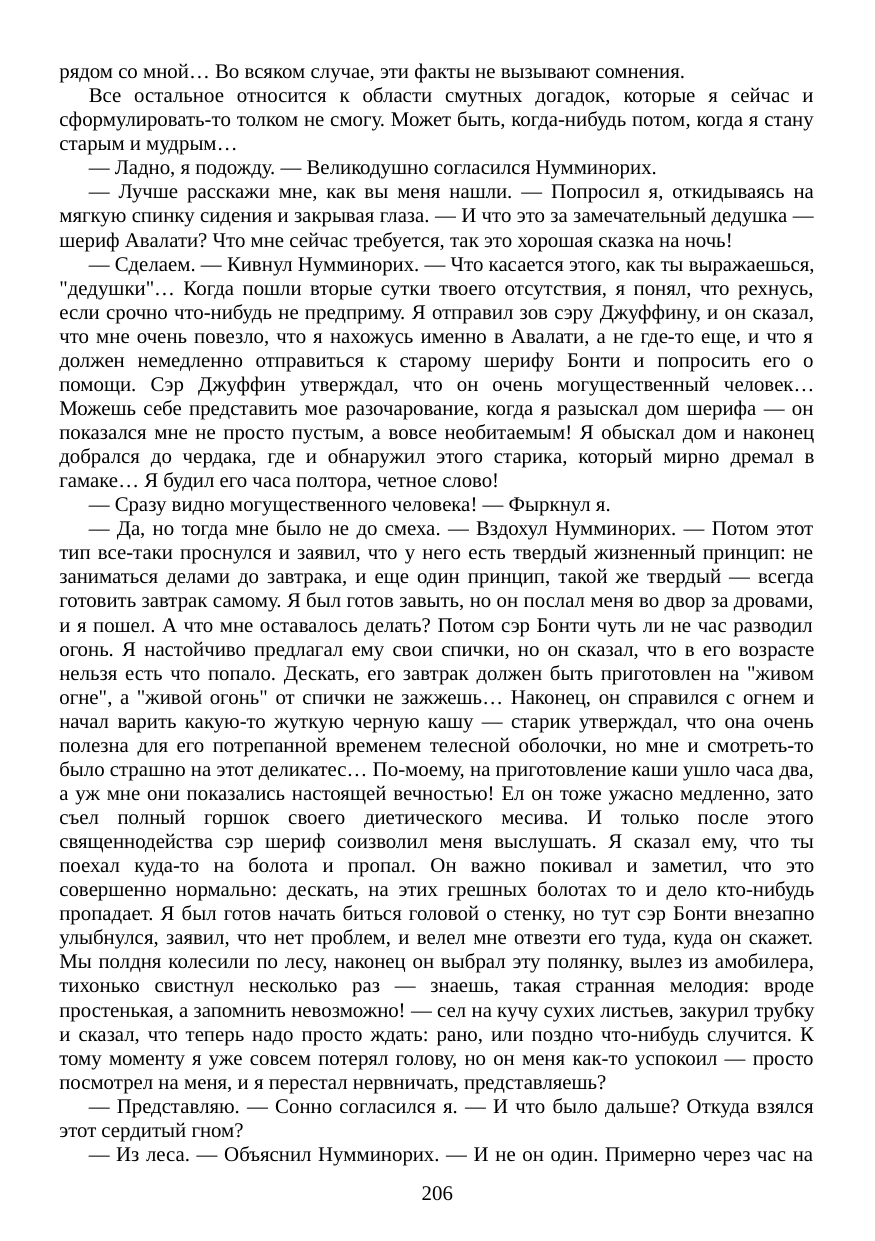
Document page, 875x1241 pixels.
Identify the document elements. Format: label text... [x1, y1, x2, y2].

text рядом со мной… Во всяком случае, эти факты не вызывают сомнения. [59, 59, 815, 83]
text — Лучше расскажи мне, как вы меня нашли. — Попросил я, откидываясь на мягкую спинку сидения и закрывая глаза. — И что это за замечательный дедушка — шериф Авалати? Что мне сейчас требуется, так это хорошая сказка на ночь! [59, 179, 815, 252]
text — Сразу видно могущественного человека! — Фыркнул я. [59, 492, 815, 516]
text Все остальное относится к области смутных догадок, которые я сейчас и сформулировать-то толком не смогу. Может быть, когда-нибудь потом, когда я стану старым и мудрым… [59, 83, 815, 155]
text — Ладно, я подожду. — Великодушно согласился Нумминорих. [59, 155, 815, 179]
text — Представляю. — Сонно согласился я. — И что было дальше? Откуда взялся этот сердитый гном? [59, 1094, 815, 1142]
text — Из леса. — Объяснил Нумминорих. — И не он один. Примерно через час на [59, 1142, 815, 1166]
text — Сделаем. — Кивнул Нумминорих. — Что касается этого, как ты выражаешься, "дедушки"… Когда пошли вторые сутки твоего отсутствия, я понял, что рехнусь, если срочно что-нибудь не предприму. Я отправил зов сэру Джуффину, и он сказал, что мне очень повезло, что я нахожусь именно в Авалати, а не где-то еще, и что я должен немедленно отправиться к старому шерифу Бонти и попросить его о помощи. Сэр Джуффин утверждал, что он очень могущественный человек… Можешь себе представить мое разочарование, когда я разыскал дом шерифа — он показался мне не просто пустым, а вовсе необитаемым! Я обыскал дом и наконец добрался до чердака, где и обнаружил этого старика, который мирно дремал в гамаке… Я будил его часа полтора, четное слово! [59, 252, 815, 492]
text — Да, но тогда мне было не до смеха. — Вздохул Нумминорих. — Потом этот тип все-таки проснулся и заявил, что у него есть твердый жизненный принцип: не заниматься делами до завтрака, и еще один принцип, такой же твердый — всегда готовить завтрак самому. Я был готов завыть, но он послал меня во двор за дровами, и я пошел. А что мне оставалось делать? Потом сэр Бонти чуть ли не час разводил огонь. Я настойчиво предлагал ему свои спички, но он сказал, что в его возрасте нельзя есть что попало. Дескать, его завтрак должен быть приготовлен на "живом огне", а "живой огонь" от спички не зажжешь… Наконец, он справился с огнем и начал варить какую-то жуткую черную кашу — старик утверждал, что она очень полезна для его потрепанной временем телесной оболочки, но мне и смотреть-то было страшно на этот деликатес… По-моему, на приготовление каши ушло часа два, а уж мне они показались настоящей вечностью! Ел он тоже ужасно медленно, зато съел полный горшок своего диетического месива. И только после этого священнодейства сэр шериф соизволил меня выслушать. Я сказал ему, что ты поехал куда-то на болота и пропал. Он важно покивал и заметил, что это совершенно нормально: дескать, на этих грешных болотах то и дело кто-нибудь пропадает. Я был готов начать биться головой о стенку, но тут сэр Бонти внезапно улыбнулся, заявил, что нет проблем, и велел мне отвезти его туда, куда он скажет. Мы полдня колесили по лесу, наконец он выбрал эту полянку, вылез из амобилера, тихонько свистнул несколько раз — знаешь, такая странная мелодия: вроде простенькая, а запомнить невозможно! — сел на кучу сухих листьев, закурил трубку и сказал, что теперь надо просто ждать: рано, или поздно что-нибудь случится. К тому моменту я уже совсем потерял голову, но он меня как-то успокоил — просто посмотрел на меня, и я перестал нервничать, представляешь? [59, 516, 815, 1094]
